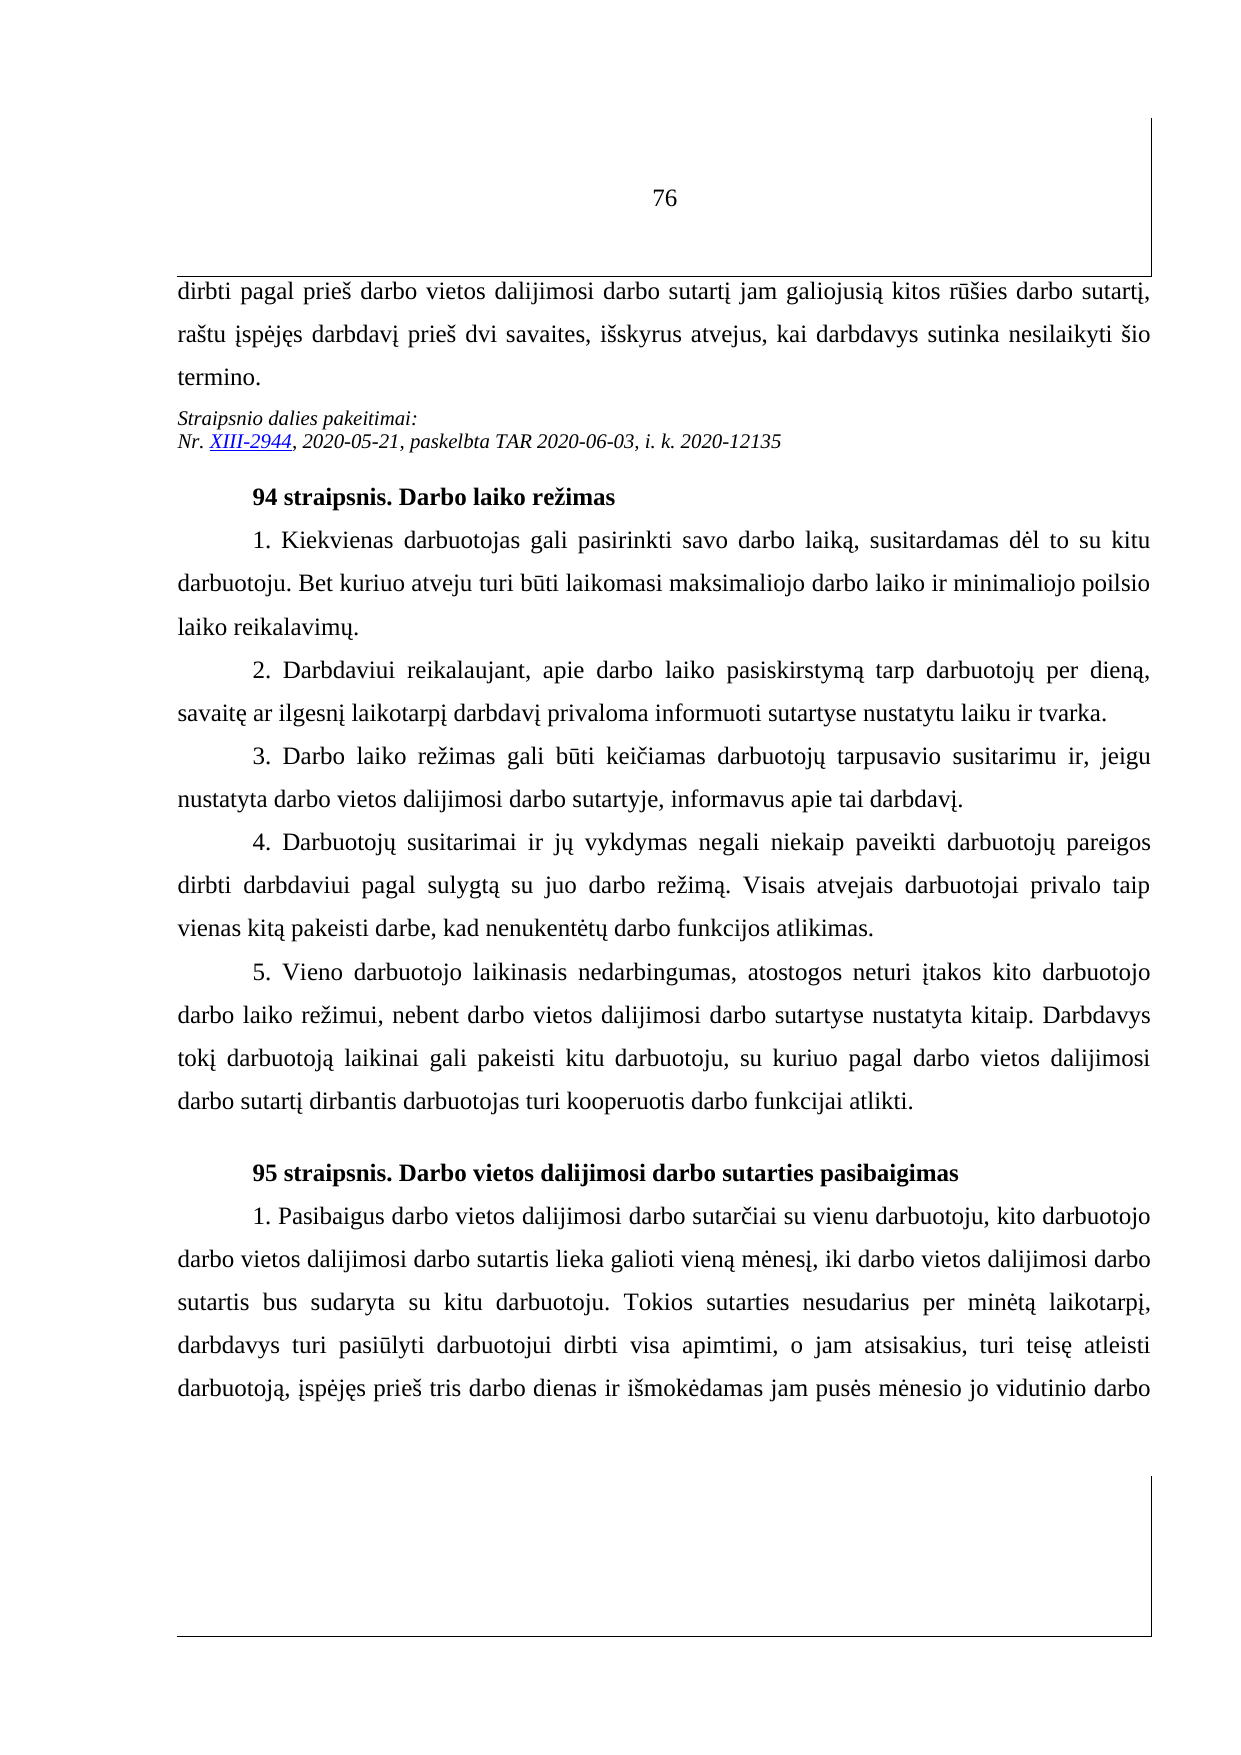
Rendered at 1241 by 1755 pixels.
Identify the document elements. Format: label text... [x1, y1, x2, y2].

text 1. Kiekvienas darbuotojas gali pasirinkti savo darbo laiką, susitardamas dėl to su kitu darbuotoju. Bet kuriuo atveju turi būti laikomasi maksimaliojo darbo laiko ir minimaliojo poilsio laiko reikalavimų. [177, 525, 1152, 640]
text 4. Darbuotojų susitarimai ir jų vykdymas negali niekaip paveikti darbuotojų pareigos dirbti darbdaviui pagal sulygtą su juo darbo režimą. Visais atvejais darbuotojai privalo taip vienas kitą pakeisti darbe, kad nenukentėtų darbo funkcijos atlikimas. [177, 827, 1152, 942]
subtitle 94 straipsnis. Darbo laiko režimas [177, 482, 1152, 511]
text 5. Vieno darbuotojo laikinasis nedarbingumas, atostogos neturi įtakos kito darbuotojo darbo laiko režimui, nebent darbo vietos dalijimosi darbo sutartyse nustatyta kitaip. Darbdavys tokį darbuotoją laikinai gali pakeisti kitu darbuotoju, su kuriuo pagal darbo vietos dalijimosi darbo sutartį dirbantis darbuotojas turi kooperuotis darbo funkcijai atlikti. [177, 957, 1152, 1115]
text Straipsnio dalies pakeitimai: [177, 405, 1152, 429]
text 2. Darbdaviui reikalaujant, apie darbo laiko pasiskirstymą tarp darbuotojų per dieną, savaitę ar ilgesnį laikotarpį darbdavį privaloma informuoti sutartyse nustatytu laiku ir tvarka. [177, 655, 1152, 727]
text Nr. XIII-2944, 2020-05-21, paskelbta TAR 2020-06-03, i. k. 2020-12135 [177, 429, 1152, 453]
text 1. Pasibaigus darbo vietos dalijimosi darbo sutarčiai su vienu darbuotoju, kito darbuotojo darbo vietos dalijimosi darbo sutartis lieka galioti vieną mėnesį, iki darbo vietos dalijimosi darbo sutartis bus sudaryta su kitu darbuotoju. Tokios sutarties nesudarius per minėtą laikotarpį, darbdavys turi pasiūlyti darbuotojui dirbti visa apimtimi, o jam atsisakius, turi teisę atleisti darbuotoją, įspėjęs prieš tris darbo dienas ir išmokėdamas jam pusės mėnesio jo vidutinio darbo [177, 1201, 1152, 1402]
subtitle 95 straipsnis. Darbo vietos dalijimosi darbo sutarties pasibaigimas [177, 1158, 1152, 1187]
text 3. Darbo laiko režimas gali būti keičiamas darbuotojų tarpusavio susitarimu ir, jeigu nustatyta darbo vietos dalijimosi darbo sutartyje, informavus apie tai darbdavį. [177, 741, 1152, 813]
text dirbti pagal prieš darbo vietos dalijimosi darbo sutartį jam galiojusią kitos rūšies darbo sutartį, raštu įspėjęs darbdavį prieš dvi savaites, išskyrus atvejus, kai darbdavys sutinka nesilaikyti šio termino. [177, 276, 1152, 391]
